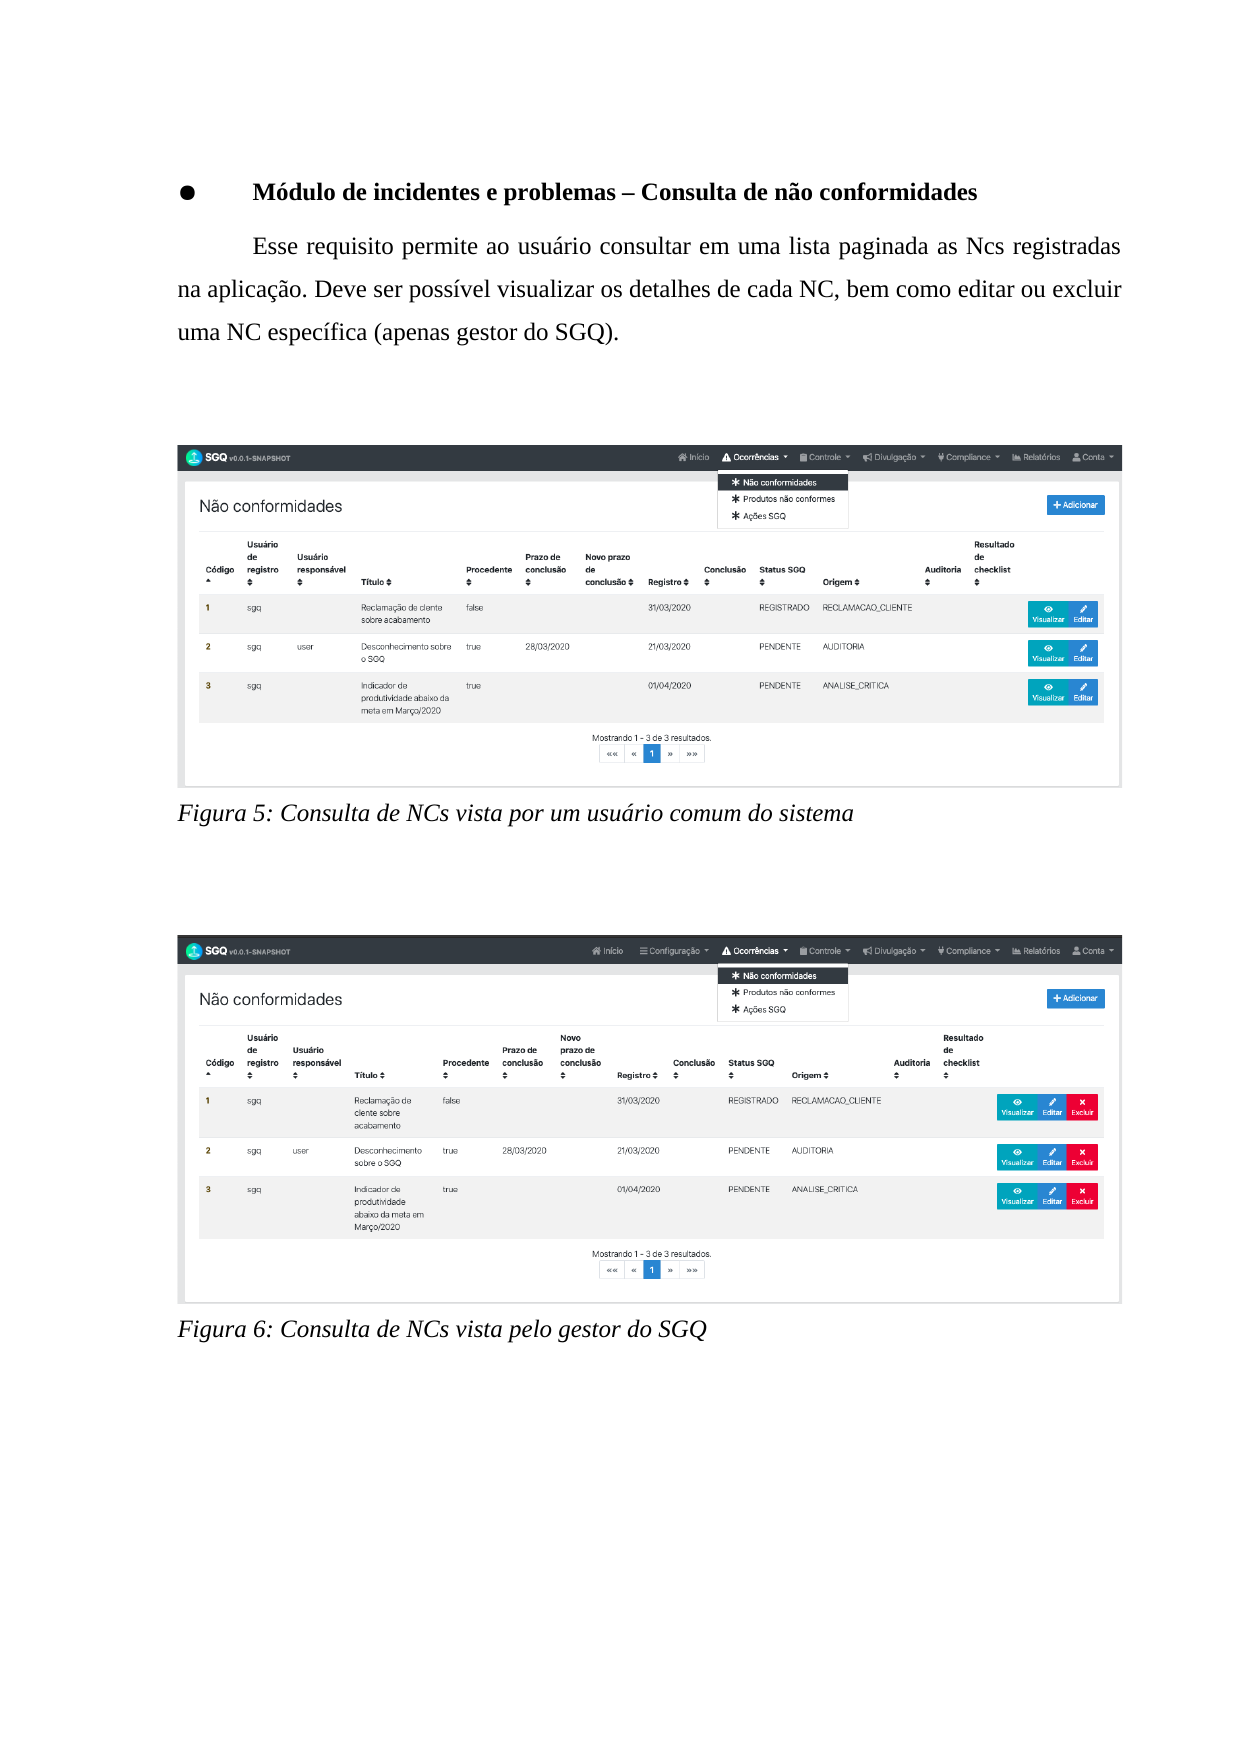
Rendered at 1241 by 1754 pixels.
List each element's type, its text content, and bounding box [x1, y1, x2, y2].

text Esse requisito permite ao usuário consultar em uma lista paginada as Ncs registradas na aplicação. Deve ser possível visualizar os detalhes de cada NC, bem como editar ou excluir uma NC específica (apenas gestor do SGQ). [177, 231, 1122, 346]
text Figura 5: Consulta de NCs vista por um usuário comum do sistema [177, 788, 1122, 827]
text Figura 6: Consulta de NCs vista pelo gestor do SGQ [177, 1304, 1122, 1343]
picture [177, 935, 1123, 1304]
list Módulo de incidentes e problemas – Consulta de não conformidades [177, 177, 1122, 206]
picture [177, 445, 1123, 788]
